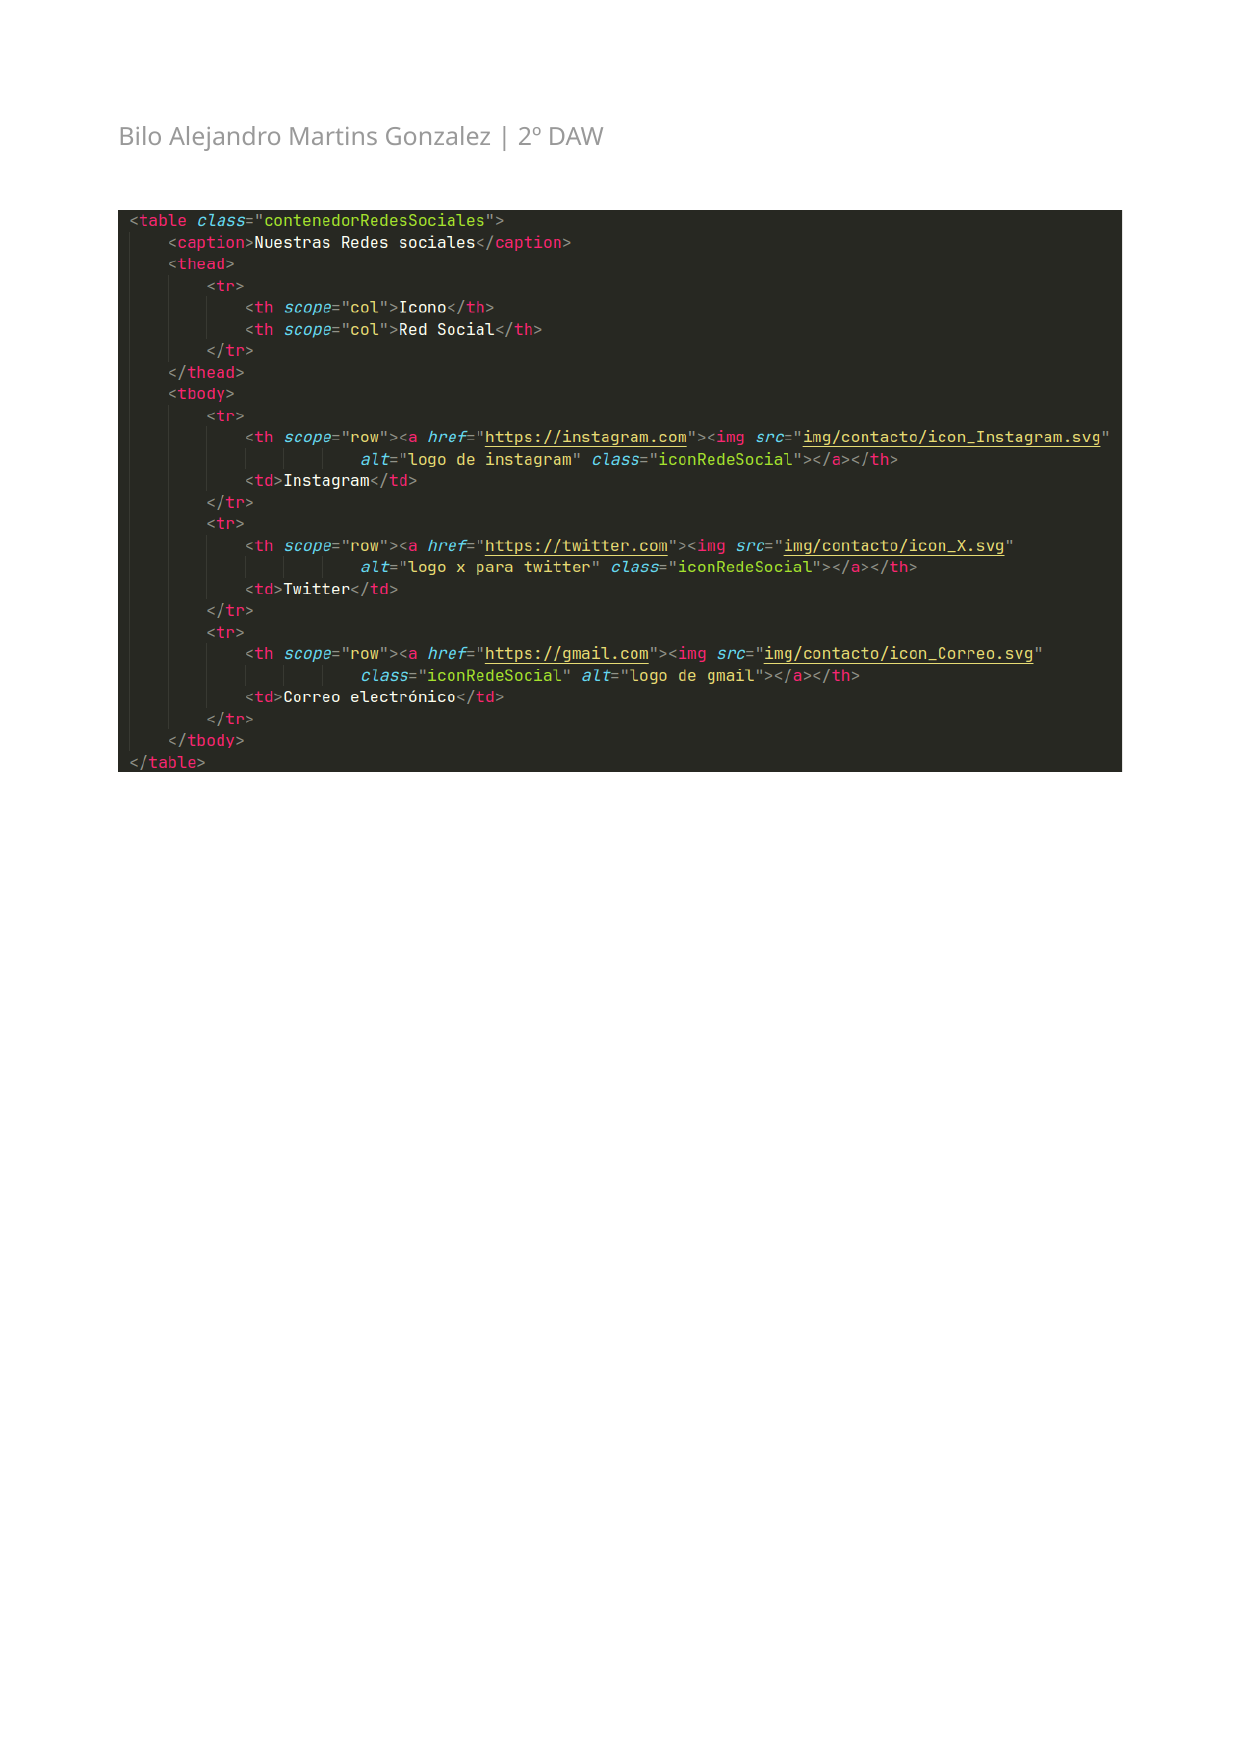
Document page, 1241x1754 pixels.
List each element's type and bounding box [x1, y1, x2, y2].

picture [118, 210, 1123, 772]
